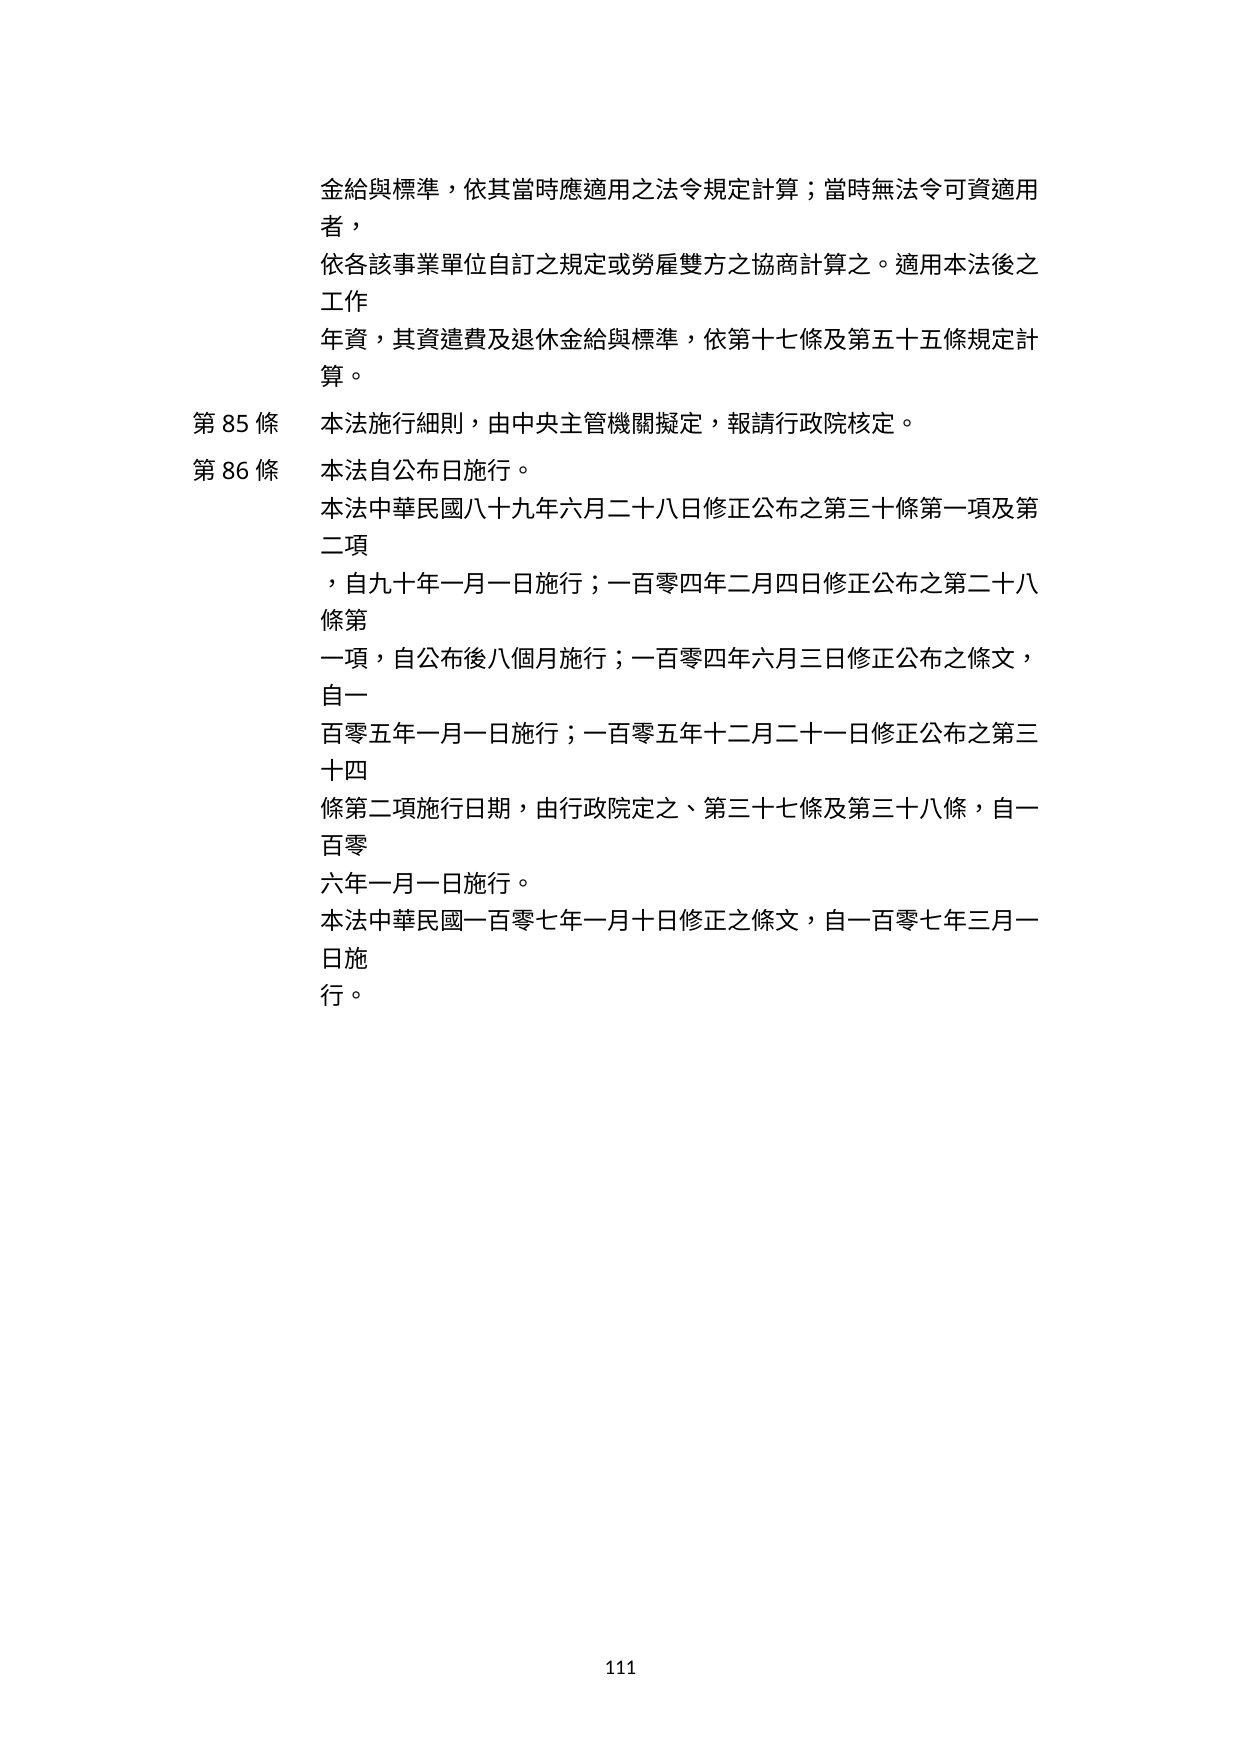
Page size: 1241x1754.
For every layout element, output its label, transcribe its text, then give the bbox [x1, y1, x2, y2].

table_cell 本法施行細則，由中央主管機關擬定，報請行政院核定。 [315, 399, 1053, 446]
table_cell [302, 446, 315, 1018]
table_cell 金給與標準，依其當時應適用之法令規定計算；當時無法令可資適用者， 依各該事業單位自訂之規定或勞雇雙方之協商計算之。適用本法後之工作 年資，其資遣費及退休金給與標準，依第十七條及第五十五條規定計算。 [315, 165, 1053, 399]
table_cell 本法自公布日施行。 本法中華民國八十九年六月二十八日修正公布之第三十條第一項及第二項 ，自九十年一月一日施行；一百零四年二月四日修正公布之第二十八條第 一項，自公布後八個月施行；一百零四年六月三日修正公布之條文，自一 百零五年一月一日施行；一百零五年十二月二十一日修正公布之第三十四 條第二項施行日期，由行政院定之、第三十七條及第三十八條，自一百零 六年一月一日施行。 本法中華民國一百零七年一月十日修正之條文，自一百零七年三月一日施 行。 [315, 446, 1053, 1018]
table_cell [302, 399, 315, 446]
table_cell [188, 165, 302, 399]
table_cell 第 85 條 [188, 399, 302, 446]
table_cell [302, 165, 315, 399]
table_cell 第 86 條 [188, 446, 302, 1018]
